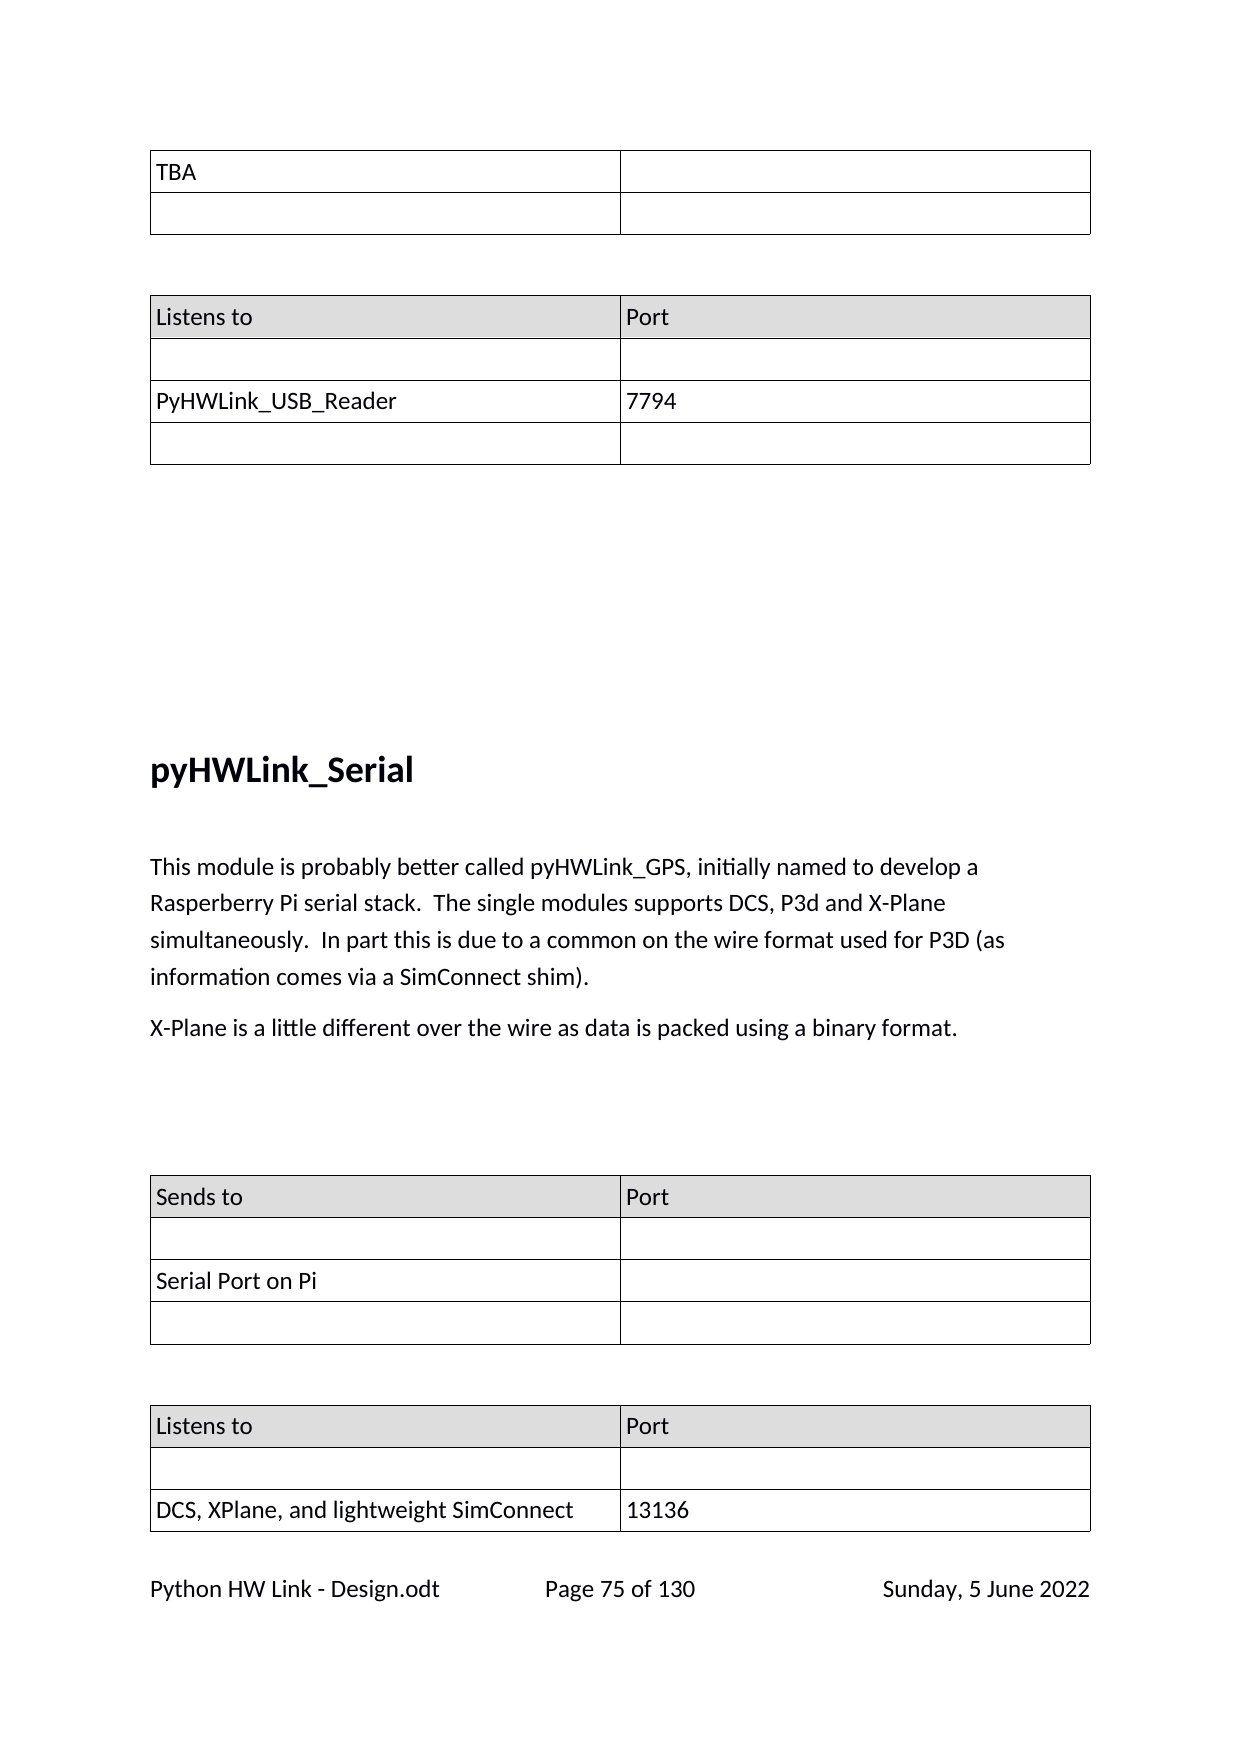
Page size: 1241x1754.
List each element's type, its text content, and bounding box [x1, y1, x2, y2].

table_header Port [621, 296, 1090, 337]
table_cell [621, 193, 1090, 234]
table_header Listens to [151, 1406, 620, 1447]
table_cell [621, 151, 1090, 192]
table_cell [621, 423, 1090, 464]
table_header Listens to [151, 296, 620, 337]
table_cell [621, 1302, 1090, 1343]
subtitle pyHWLink_Serial [150, 746, 1090, 791]
table_header Port [621, 1176, 1090, 1217]
table_cell [151, 1218, 620, 1259]
table_cell [621, 1260, 1090, 1301]
table_cell 13136 [621, 1490, 1090, 1531]
table_cell DCS, XPlane, and lightweight SimConnect [151, 1490, 620, 1531]
table_header Sends to [151, 1176, 620, 1217]
table_cell [621, 339, 1090, 379]
table_header Port [621, 1406, 1090, 1447]
table_cell PyHWLink_USB_Reader [151, 381, 620, 422]
text X-Plane is a little different over the wire as data is packed using a binary format. [150, 1012, 1090, 1042]
table_cell [621, 1448, 1090, 1489]
table_cell [151, 193, 620, 234]
table_cell TBA [151, 151, 620, 192]
table_cell Serial Port on Pi [151, 1260, 620, 1301]
table_cell [151, 1302, 620, 1343]
table_cell 7794 [621, 381, 1090, 422]
table_cell [621, 1218, 1090, 1259]
table_cell [151, 339, 620, 379]
text This module is probably better called pyHWLink_GPS, initially named to develop a Rasperberry Pi serial stack. The single modules supports DCS, P3d and X-Plane simultaneously. In part this is due to a common on the wire format used for P3D (as information comes via a SimConnect shim). [150, 851, 1090, 991]
table_cell [151, 423, 620, 464]
table_cell [151, 1448, 620, 1489]
